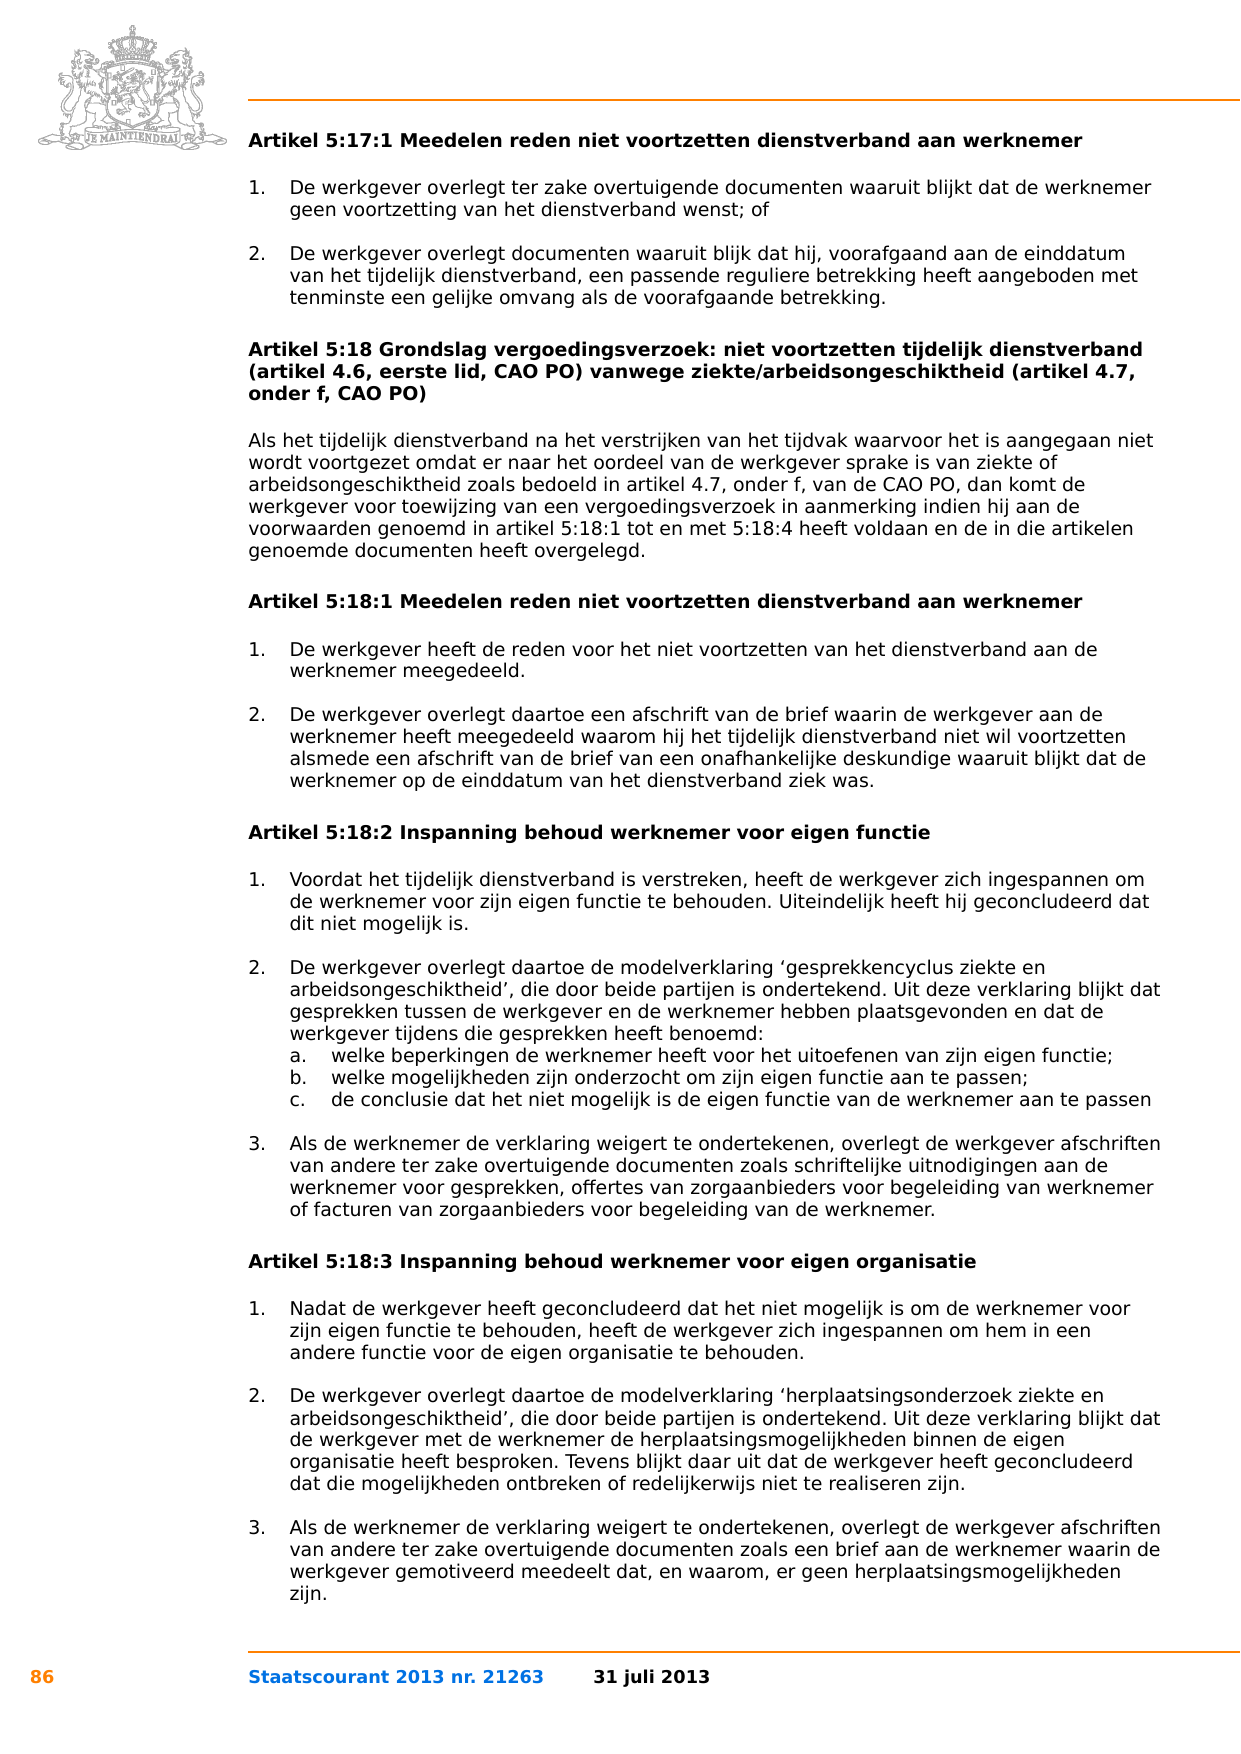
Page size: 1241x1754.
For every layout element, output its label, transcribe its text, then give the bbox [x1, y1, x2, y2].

text 1. Voordat het tijdelijk dienstverband is verstreken, heeft de werkgever zich ingespannen om de werknemer voor zijn eigen functie te behouden. Uiteindelijk heeft hij geconcludeerd dat dit niet mogelijk is. [248, 869, 1163, 935]
text 3. Als de werknemer de verklaring weigert te ondertekenen, overlegt de werkgever afschriften van andere ter zake overtuigende documenten zoals schriftelijke uitnodigingen aan de werknemer voor gesprekken, offertes van zorgaanbieders voor begeleiding van werknemer of facturen van zorgaanbieders voor begeleiding van de werknemer. [248, 1133, 1163, 1221]
text c. de conclusie dat het niet mogelijk is de eigen functie van de werknemer aan te passen [289, 1089, 1163, 1111]
text 2. De werkgever overlegt documenten waaruit blijk dat hij, voorafgaand aan de einddatum van het tijdelijk dienstverband, een passende reguliere betrekking heeft aangeboden met tenminste een gelijke omvang als de voorafgaande betrekking. [248, 243, 1163, 309]
subtitle Artikel 5:18:2 Inspanning behoud werknemer voor eigen functie [248, 822, 1163, 844]
text 1. De werkgever overlegt ter zake overtuigende documenten waaruit blijkt dat de werknemer geen voortzetting van het dienstverband wenst; of [248, 177, 1163, 221]
text 3. Als de werknemer de verklaring weigert te ondertekenen, overlegt de werkgever afschriften van andere ter zake overtuigende documenten zoals een brief aan de werknemer waarin de werkgever gemotiveerd meedeelt dat, en waarom, er geen herplaatsingsmogelijkheden zijn. [248, 1517, 1163, 1605]
text 1. De werkgever heeft de reden voor het niet voortzetten van het dienstverband aan de werknemer meegedeeld. [248, 638, 1163, 682]
text 2. De werkgever overlegt daartoe de modelverklaring ‘gesprekkencyclus ziekte en arbeidsongeschiktheid’, die door beide partijen is ondertekend. Uit deze verklaring blijkt dat gesprekken tussen de werkgever en de werknemer hebben plaatsgevonden en dat de werkgever tijdens die gesprekken heeft benoemd: [248, 957, 1163, 1045]
subtitle Artikel 5:18:1 Meedelen reden niet voortzetten dienstverband aan werknemer [248, 591, 1163, 613]
text b. welke mogelijkheden zijn onderzocht om zijn eigen functie aan te passen; [289, 1067, 1163, 1089]
subtitle Artikel 5:18:3 Inspanning behoud werknemer voor eigen organisatie [248, 1251, 1163, 1273]
subtitle Artikel 5:17:1 Meedelen reden niet voortzetten dienstverband aan werknemer [248, 130, 1163, 152]
picture [38, 25, 227, 150]
text 2. De werkgever overlegt daartoe een afschrift van de brief waarin de werkgever aan de werknemer heeft meegedeeld waarom hij het tijdelijk dienstverband niet wil voortzetten alsmede een afschrift van de brief van een onafhankelijke deskundige waaruit blijkt dat de werknemer op de einddatum van het dienstverband ziek was. [248, 704, 1163, 792]
subtitle Artikel 5:18 Grondslag vergoedingsverzoek: niet voortzetten tijdelijk dienstverband (artikel 4.6, eerste lid, CAO PO) vanwege ziekte/arbeidsongeschiktheid (artikel 4.7, onder f, CAO PO) [248, 339, 1163, 404]
text Als het tijdelijk dienstverband na het verstrijken van het tijdvak waarvoor het is aangegaan niet wordt voortgezet omdat er naar het oordeel van de werkgever sprake is van ziekte of arbeidsongeschiktheid zoals bedoeld in artikel 4.7, onder f, van de CAO PO, dan komt de werkgever voor toewijzing van een vergoedingsverzoek in aanmerking indien hij aan de voorwaarden genoemd in artikel 5:18:1 tot en met 5:18:4 heeft voldaan en de in die artikelen genoemde documenten heeft overgelegd. [248, 429, 1163, 561]
text 1. Nadat de werkgever heeft geconcludeerd dat het niet mogelijk is om de werknemer voor zijn eigen functie te behouden, heeft de werkgever zich ingespannen om hem in een andere functie voor de eigen organisatie te behouden. [248, 1298, 1163, 1363]
text a. welke beperkingen de werknemer heeft voor het uitoefenen van zijn eigen functie; [289, 1045, 1163, 1067]
text 2. De werkgever overlegt daartoe de modelverklaring ‘herplaatsingsonderzoek ziekte en arbeidsongeschiktheid’, die door beide partijen is ondertekend. Uit deze verklaring blijkt dat de werkgever met de werknemer de herplaatsingsmogelijkheden binnen de eigen organisatie heeft besproken. Tevens blijkt daar uit dat de werkgever heeft geconcludeerd dat die mogelijkheden ontbreken of redelijkerwijs niet te realiseren zijn. [248, 1385, 1163, 1495]
